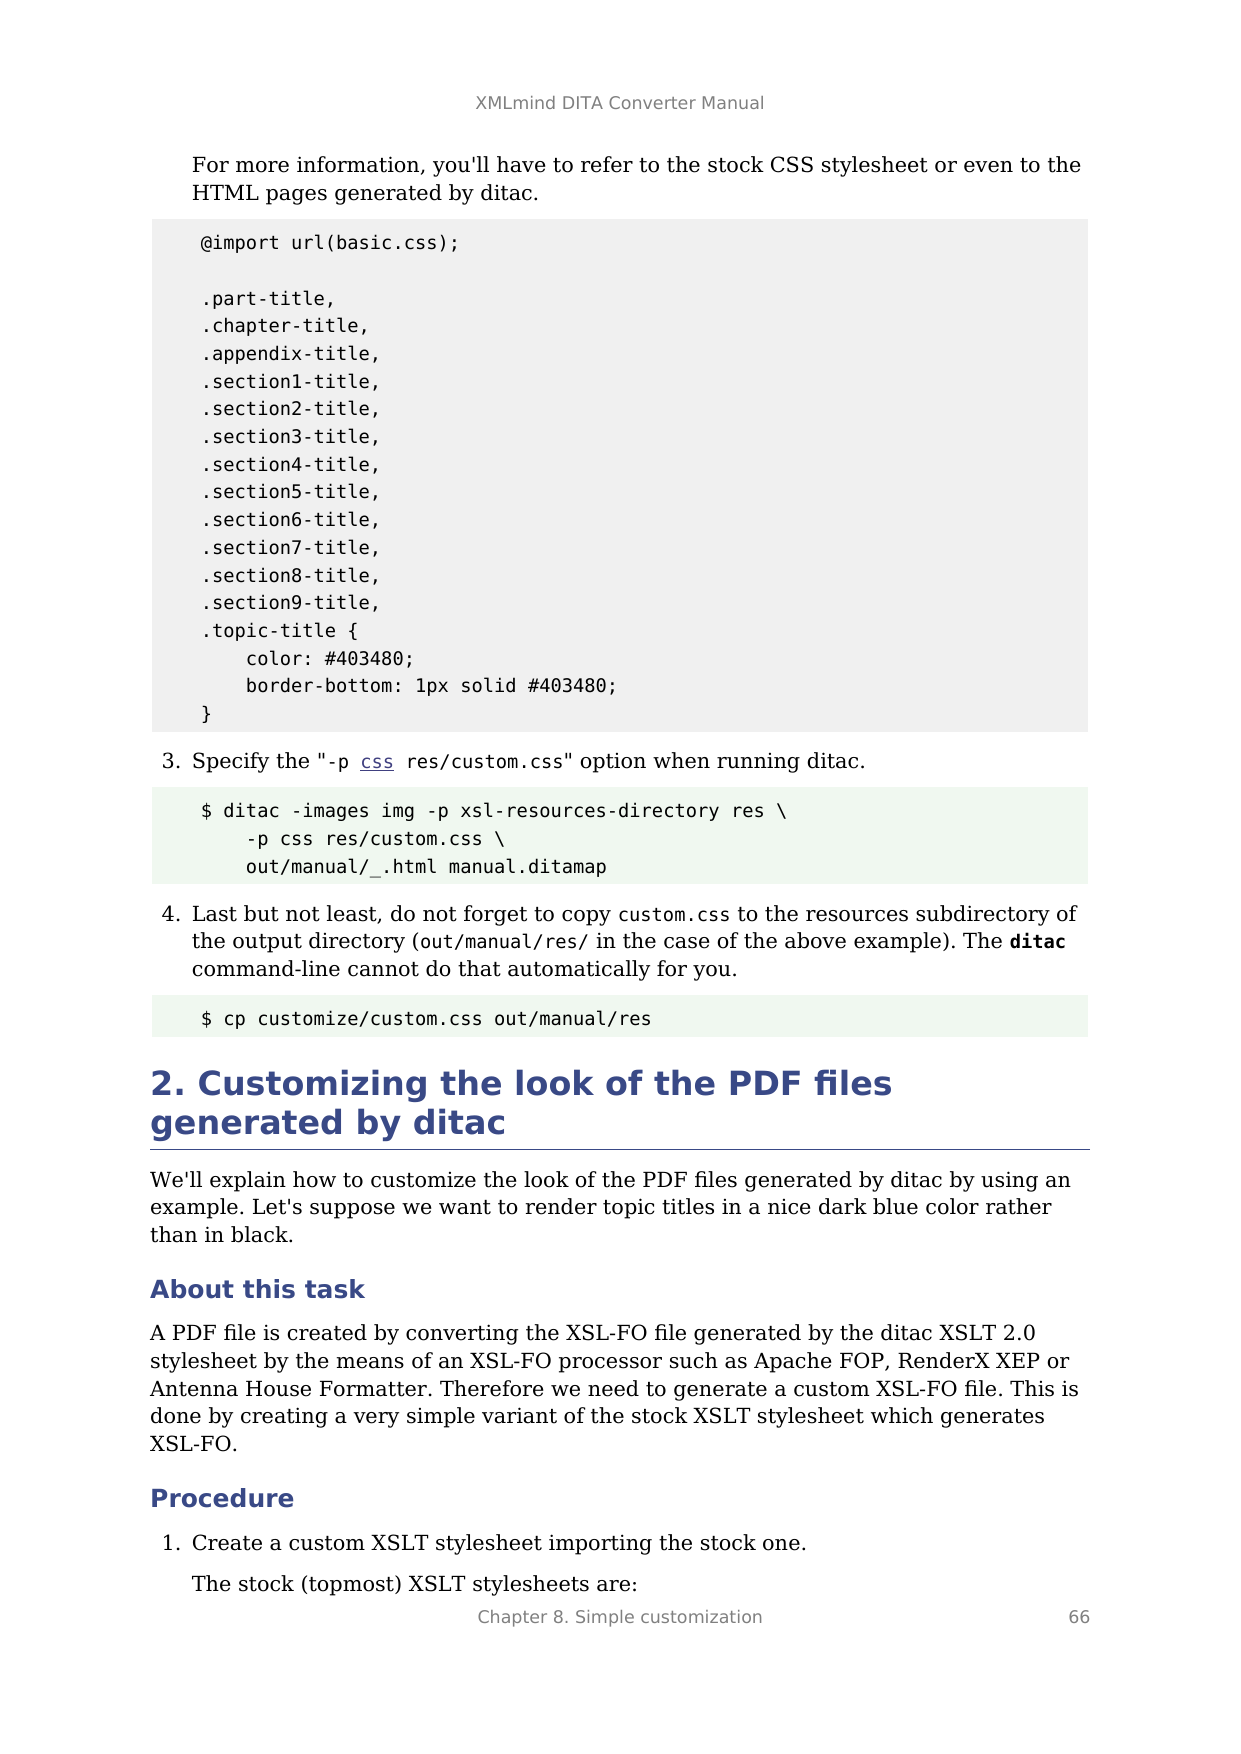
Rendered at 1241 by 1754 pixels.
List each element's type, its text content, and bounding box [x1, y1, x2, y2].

list $ cp customize/custom.css out/manual/res [152, 995, 1088, 1037]
text Procedure [150, 1484, 1090, 1513]
list For more information, you'll have to refer to the stock CSS stylesheet or even to the HTML pages generated by ditac. [150, 150, 1090, 205]
list $ ditac -images img -p xsl-resources-directory res \ -p css res/custom.css \ out/manual/_.html manual.ditamap [152, 787, 1088, 884]
text We'll explain how to customize the look of the PDF files generated by ditac by using an example. Let's suppose we want to render topic titles in a nice dark blue color rather than in black. [150, 1164, 1090, 1247]
list Last but not least, do not forget to copy custom.css to the resources subdirectory of the output directory (out/manual/res/ in the case of the above example). The ditac command-line cannot do that automatically for you. [150, 898, 1090, 981]
list Specify the "-p css res/custom.css" option when running ditac. [150, 746, 1090, 773]
list @import url(basic.css); .part-title, .chapter-title, .appendix-title, .section1-title, .section2-title, .section3-title, .section4-title, .section5-title, .section6-title, .section7-title, .section8-title, .section9-title, .topic-title { color: #403480; border-bottom: 1px solid #403480; } [152, 219, 1088, 732]
list The stock (topmost) XSLT stylesheets are: [150, 1568, 1090, 1596]
subtitle 2. Customizing the look of the PDF files generated by ditac [150, 1064, 1090, 1149]
list Create a custom XSLT stylesheet importing the stock one. [150, 1527, 1090, 1555]
text About this task [150, 1275, 1090, 1304]
text A PDF file is created by converting the XSL-FO file generated by the ditac XSLT 2.0 stylesheet by the means of an XSL-FO processor such as Apache FOP, RenderX XEP or Antenna House Formatter. Therefore we need to generate a custom XSL-FO file. This is done by creating a very simple variant of the stock XSLT stylesheet which generates XSL-FO. [150, 1318, 1090, 1456]
